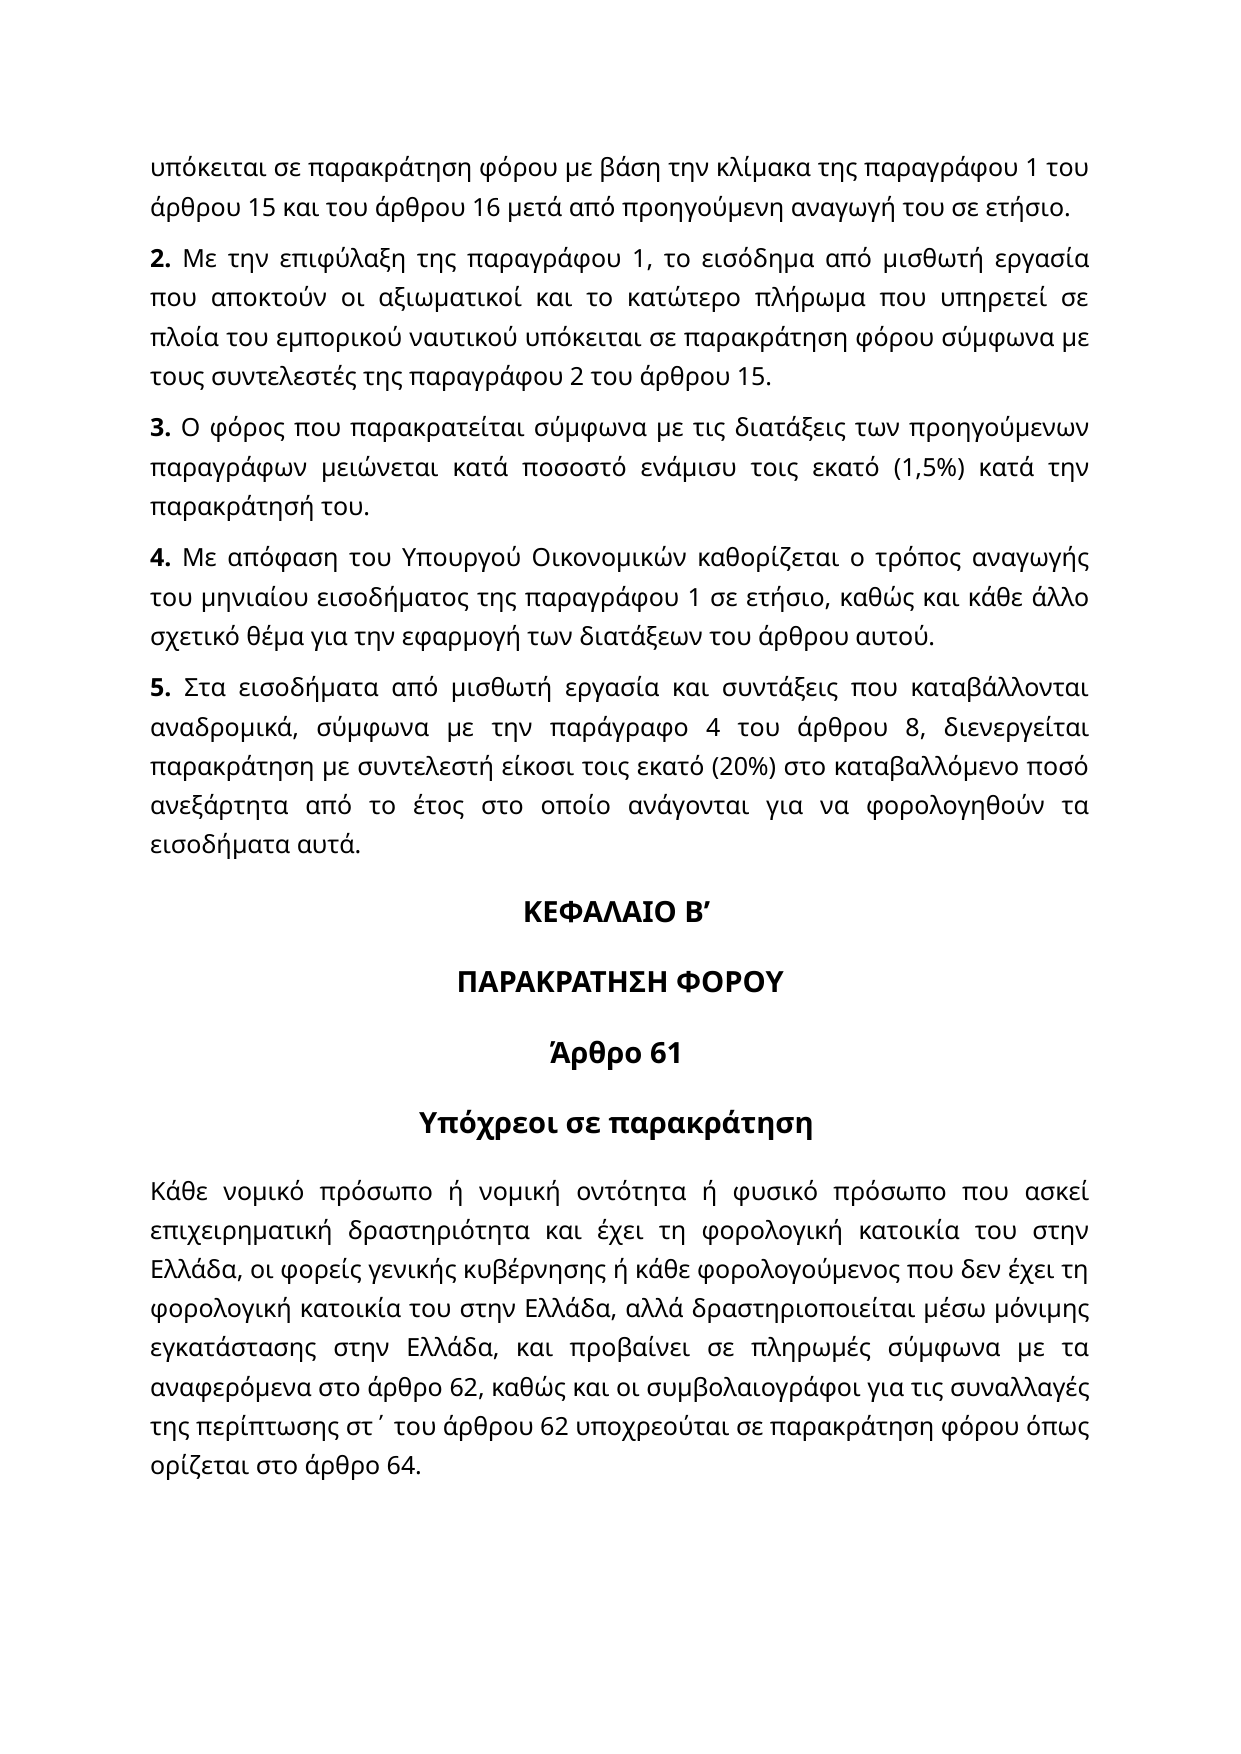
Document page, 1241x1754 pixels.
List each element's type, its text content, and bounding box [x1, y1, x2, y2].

subtitle Υπόχρεοι σε παρακράτηση [150, 1103, 1090, 1142]
text υπόκειται σε παρακράτηση φόρου με βάση την κλίμακα της παραγράφου 1 του άρθρου 15 και του άρθρου 16 μετά από προηγούμενη αναγωγή του σε ετήσιο. [150, 150, 1090, 223]
text 3. Ο φόρος που παρακρατείται σύμφωνα με τις διατάξεις των προηγούμενων παραγράφων μειώνεται κατά ποσοστό ενάμισυ τοις εκατό (1,5%) κατά την παρακράτησή του. [150, 410, 1090, 522]
subtitle Άρθρο 61 [150, 1032, 1090, 1072]
subtitle ΠΑΡΑΚΡΑΤΗΣΗ ΦΟΡΟΥ [150, 961, 1090, 1001]
text 5. Στα εισοδήματα από μισθωτή εργασία και συντάξεις που καταβάλλονται αναδρομικά, σύμφωνα με την παράγραφο 4 του άρθρου 8, διενεργείται παρακράτηση με συντελεστή είκοσι τοις εκατό (20%) στο καταβαλλόμενο ποσό ανεξάρτητα από το έτος στο οποίο ανάγονται για να φορολογηθούν τα εισοδήματα αυτά. [150, 670, 1090, 861]
text 2. Με την επιφύλαξη της παραγράφου 1, το εισόδημα από μισθωτή εργασία που αποκτούν οι αξιωματικοί και το κατώτερο πλήρωμα που υπηρετεί σε πλοία του εμπορικού ναυτικού υπόκειται σε παρακράτηση φόρου σύμφωνα με τους συντελεστές της παραγράφου 2 του άρθρου 15. [150, 241, 1090, 392]
subtitle ΚΕΦΑΛΑΙΟ Β’ [150, 891, 1090, 931]
text 4. Με απόφαση του Υπουργού Οικονομικών καθορίζεται ο τρόπος αναγωγής του μηνιαίου εισοδήματος της παραγράφου 1 σε ετήσιο, καθώς και κάθε άλλο σχετικό θέμα για την εφαρμογή των διατάξεων του άρθρου αυτού. [150, 540, 1090, 652]
text Κάθε νομικό πρόσωπο ή νομική οντότητα ή φυσικό πρόσωπο που ασκεί επιχειρηματική δραστηριότητα και έχει τη φορολογική κατοικία του στην Ελλάδα, οι φορείς γενικής κυβέρνησης ή κάθε φορολογούμενος που δεν έχει τη φορολογική κατοικία του στην Ελλάδα, αλλά δραστηριοποιείται μέσω μόνιμης εγκατάστασης στην Ελλάδα, και προβαίνει σε πληρωμές σύμφωνα με τα αναφερόμενα στο άρθρο 62, καθώς και οι συμβολαιογράφοι για τις συναλλαγές της περίπτωσης στ΄ του άρθρου 62 υποχρεούται σε παρακράτηση φόρου όπως ορίζεται στο άρθρο 64. [150, 1173, 1090, 1482]
